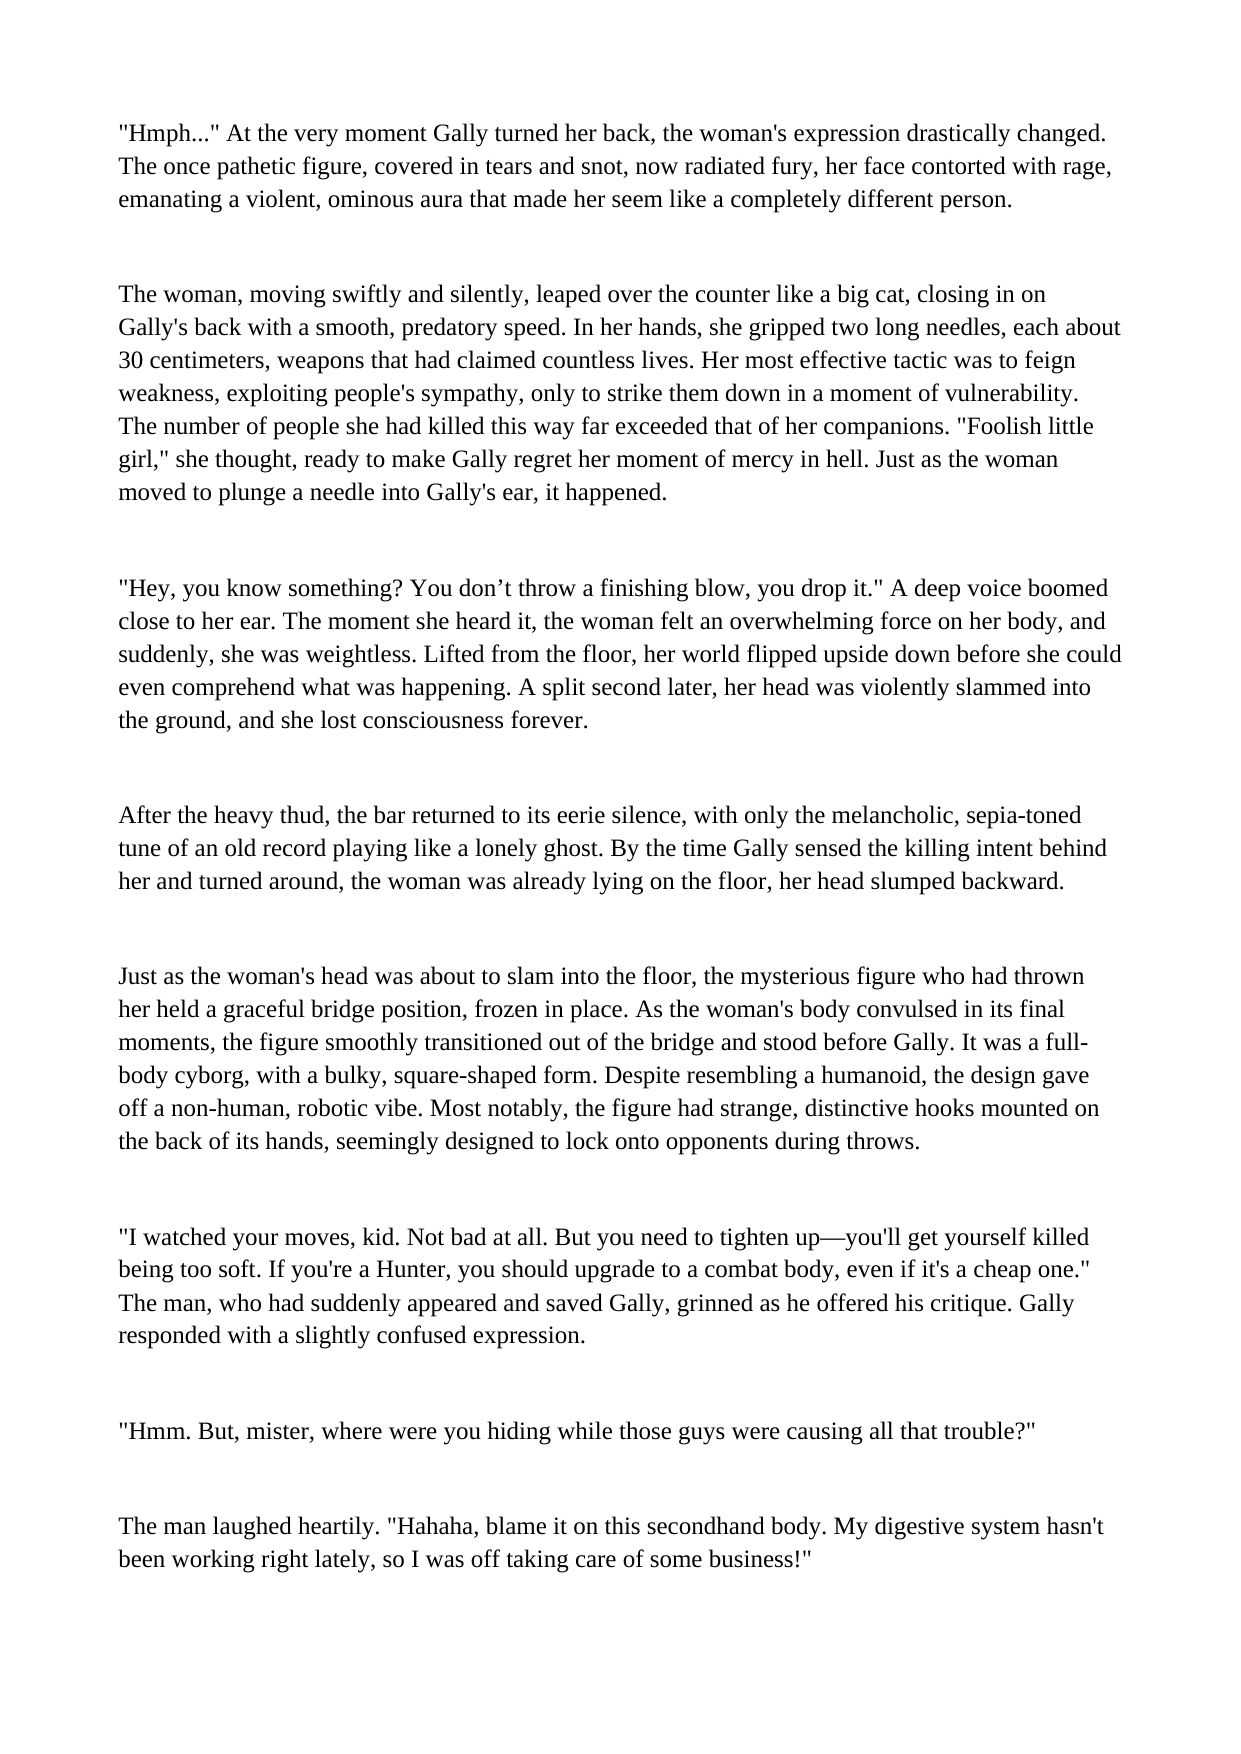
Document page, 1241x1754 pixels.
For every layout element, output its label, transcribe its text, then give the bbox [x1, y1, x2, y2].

text "Hey, you know something? You don’t throw a finishing blow, you drop it." A deep voice boomed close to her ear. The moment she heard it, the woman felt an overwhelming force on her body, and suddenly, she was weightless. Lifted from the floor, her world flipped upside down before she could even comprehend what was happening. A split second later, her head was violently slammed into the ground, and she lost consciousness forever. [118, 573, 1122, 733]
text The woman, moving swiftly and silently, leaped over the counter like a big cat, closing in on Gally's back with a smooth, predatory speed. In her hands, she gripped two long needles, each about 30 centimeters, weapons that had claimed countless lives. Her most effective tactic was to feign weakness, exploiting people's sympathy, only to strike them down in a moment of vulnerability. The number of people she had killed this way far exceeded that of her companions. "Foolish little girl," she thought, ready to make Gally regret her moment of mercy in hell. Just as the woman moved to plunge a needle into Gally's ear, it happened. [118, 279, 1122, 506]
text "I watched your moves, kid. Not bad at all. But you need to tighten up—you'll get yourself killed being too soft. If you're a Hunter, you should upgrade to a combat body, even if it's a cheap one." The man, who had suddenly appeared and saved Gally, grinned as he offered his critique. Gally responded with a slightly confused expression. [118, 1222, 1122, 1349]
text The man laughed heartily. "Hahaha, blame it on this secondhand body. My digestive system hasn't been working right lately, so I was off taking care of some business!" [118, 1511, 1122, 1573]
text "Hmm. But, mister, where were you hiding while those guys were causing all that trouble?" [118, 1416, 1122, 1444]
text "Hmph..." At the very moment Gally turned her back, the woman's expression drastically changed. The once pathetic figure, covered in tears and snot, now radiated fury, her face contorted with rage, emanating a violent, ominous aura that made her seem like a completely different person. [118, 118, 1122, 213]
text After the heavy thud, the bar returned to its eerie silence, with only the melancholic, sepia-toned tune of an old record playing like a lonely ghost. By the time Gally sensed the killing intent behind her and turned around, the woman was already lying on the floor, her head slumped backward. [118, 800, 1122, 895]
text Just as the woman's head was about to slam into the floor, the mysterious figure who had thrown her held a graceful bridge position, frozen in place. As the woman's body convulsed in its final moments, the figure smoothly transitioned out of the bridge and stood before Gally. It was a full-body cyborg, with a bulky, square-shaped form. Despite resembling a humanoid, the design gave off a non-human, robotic vibe. Most notably, the figure had strange, distinctive hooks mounted on the back of its hands, seemingly designed to lock onto opponents during throws. [118, 961, 1122, 1155]
